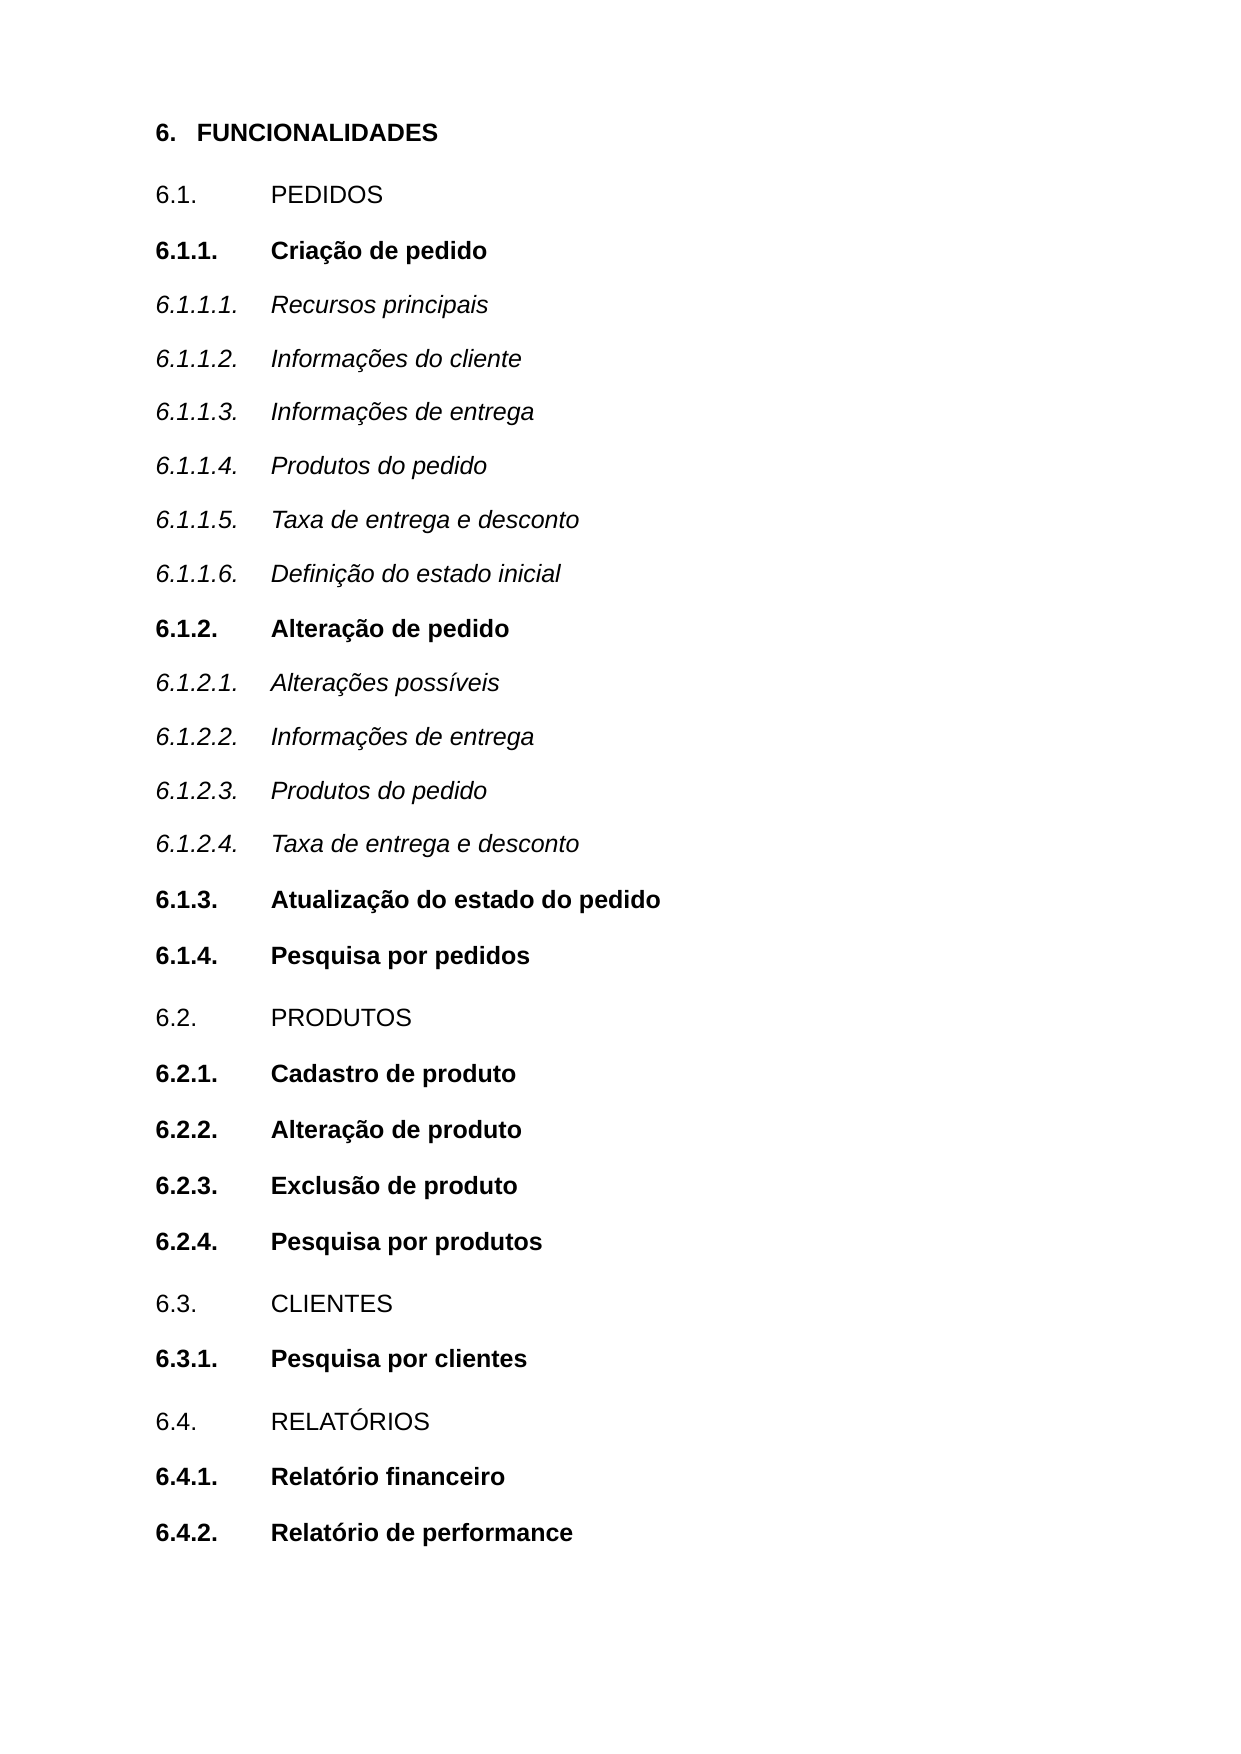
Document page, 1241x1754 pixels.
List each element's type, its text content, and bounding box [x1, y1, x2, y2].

subtitle Relatórios [155, 1406, 1122, 1435]
subtitle Pesquisa por clientes [155, 1344, 1122, 1373]
subtitle Pesquisa por produtos [155, 1226, 1122, 1255]
subtitle Alteração de pedido [155, 614, 1122, 643]
subtitle Taxa de entrega e desconto [155, 829, 1122, 858]
subtitle Criação de pedido [155, 236, 1122, 265]
subtitle Definição do estado inicial [155, 558, 1122, 587]
subtitle Clientes [155, 1288, 1122, 1317]
subtitle Informações de entrega [155, 397, 1122, 426]
subtitle Produtos do pedido [155, 451, 1122, 480]
subtitle Taxa de entrega e desconto [155, 505, 1122, 533]
subtitle Alterações possíveis [155, 668, 1122, 697]
subtitle Pedidos [155, 180, 1122, 209]
subtitle Relatório financeiro [155, 1462, 1122, 1491]
subtitle Recursos principais [155, 290, 1122, 318]
subtitle Exclusão de produto [155, 1171, 1122, 1199]
subtitle Informações do cliente [155, 343, 1122, 372]
subtitle Atualização do estado do pedido [155, 885, 1122, 914]
subtitle Produtos [155, 1003, 1122, 1032]
subtitle Relatório de performance [155, 1518, 1122, 1547]
subtitle Informações de entrega [155, 722, 1122, 751]
subtitle Produtos do pedido [155, 776, 1122, 804]
subtitle Cadastro de produto [155, 1059, 1122, 1088]
subtitle Alteração de produto [155, 1115, 1122, 1143]
subtitle Pesquisa por pedidos [155, 941, 1122, 970]
subtitle Funcionalidades [155, 118, 1122, 147]
